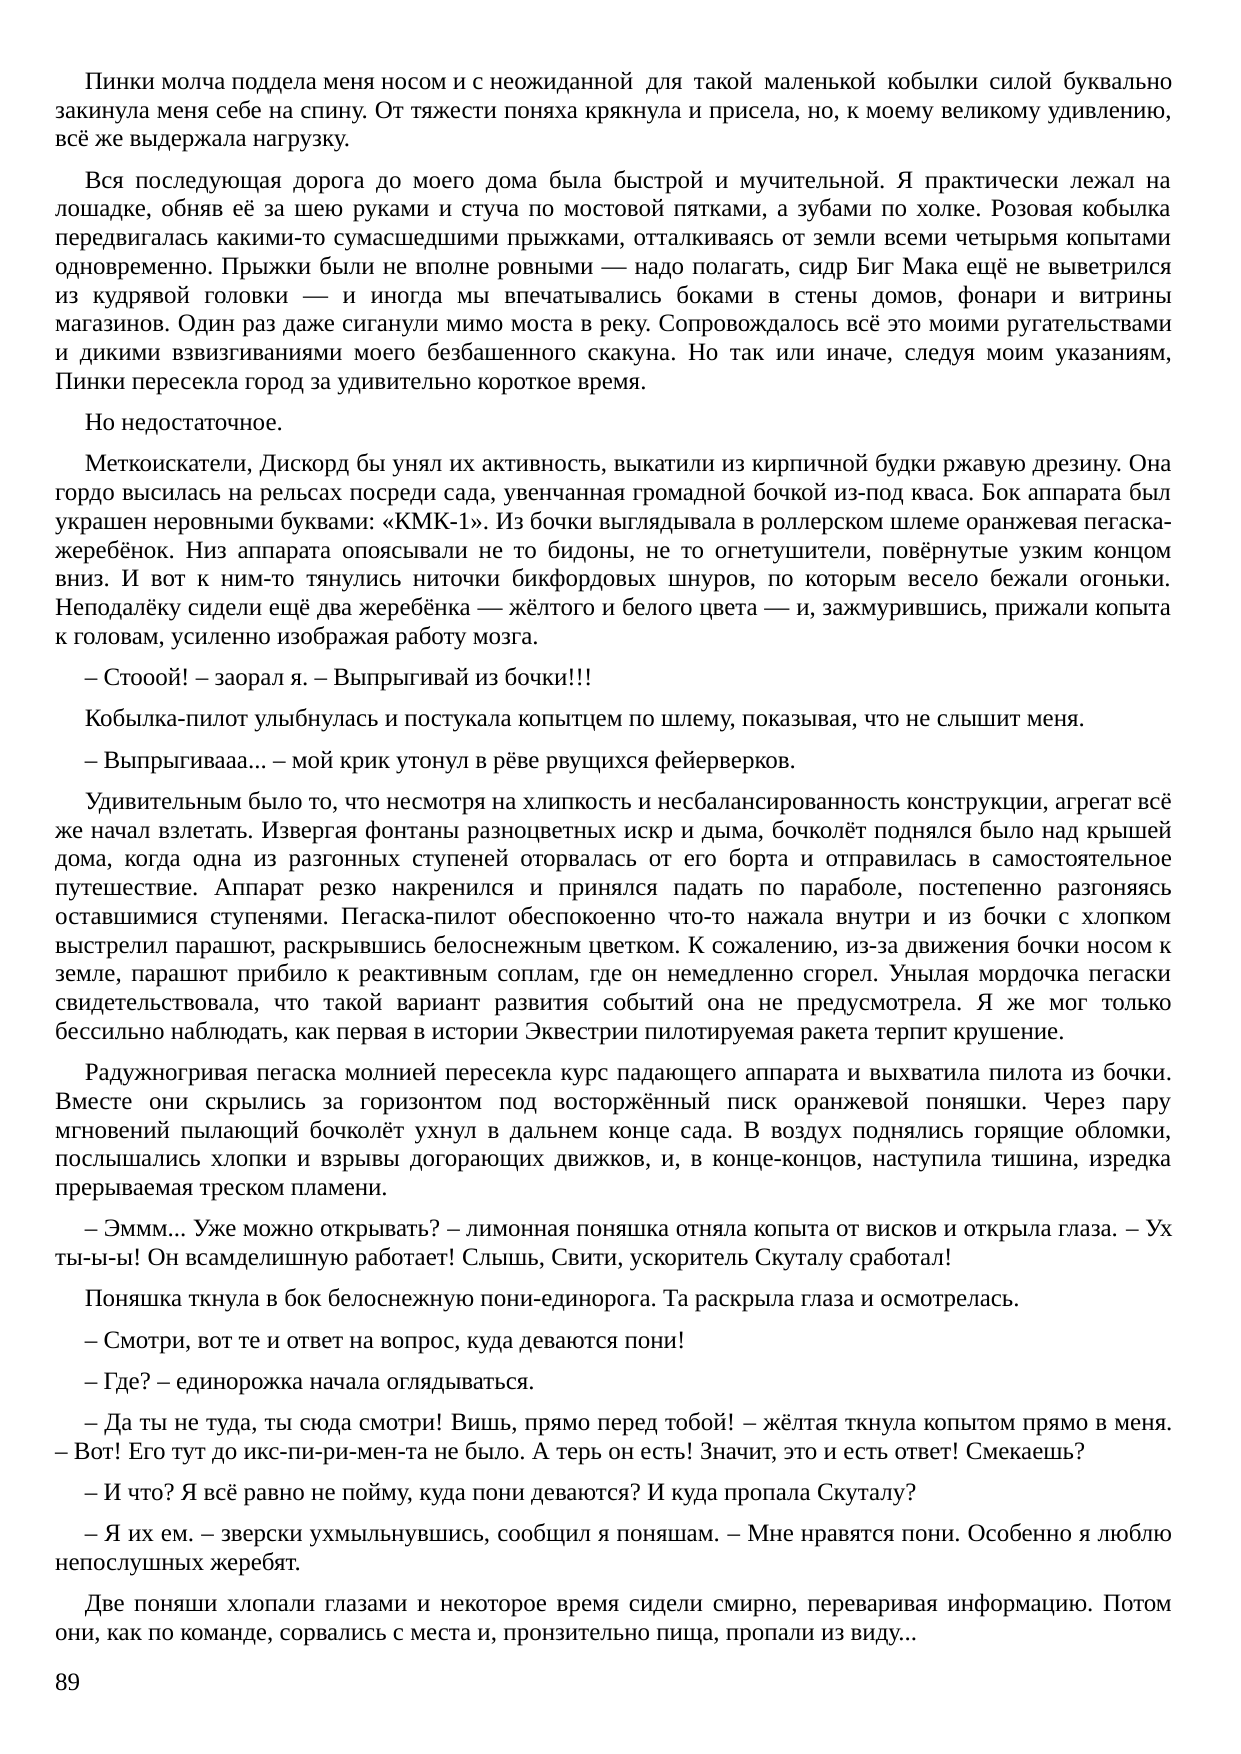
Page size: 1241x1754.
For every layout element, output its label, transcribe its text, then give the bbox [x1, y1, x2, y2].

text Радужногривая пегаска молнией пересекла курс падающего аппарата и выхватила пилота из бочки. Вместе они скрылись за горизонтом под восторжённый писк оранжевой поняшки. Через пару мгновений пылающий бочколёт ухнул в дальнем конце сада. В воздух поднялись горящие обломки, послышались хлопки и взрывы догорающих движков, и, в конце-концов, наступила тишина, изредка прерываемая треском пламени. [55, 1057, 1173, 1201]
text Удивительным было то, что несмотря на хлипкость и несбалансированность конструкции, агрегат всё же начал взлетать. Извергая фонтаны разноцветных искр и дыма, бочколёт поднялся было над крышей дома, когда одна из разгонных ступеней оторвалась от его борта и отправилась в самостоятельное путешествие. Аппарат резко накренился и принялся падать по параболе, постепенно разгоняясь оставшимися ступенями. Пегаска-пилот обеспокоенно что-то нажала внутри и из бочки с хлопком выстрелил парашют, раскрывшись белоснежным цветком. К сожалению, из-за движения бочки носом к земле, парашют прибило к реактивным соплам, где он немедленно сгорел. Унылая мордочка пегаски свидетельствовала, что такой вариант развития событий она не предусмотрела. Я же мог только бессильно наблюдать, как первая в истории Эквестрии пилотируемая ракета терпит крушение. [55, 786, 1173, 1045]
text Две поняши хлопали глазами и некоторое время сидели смирно, переваривая информацию. Потом они, как по команде, сорвались с места и, пронзительно пища, пропали из виду... [55, 1588, 1173, 1646]
text – Эммм... Уже можно открывать? – лимонная поняшка отняла копыта от висков и открыла глаза. – Ух ты-ы-ы! Он всамделишную работает! Слышь, Свити, ускоритель Скуталу сработал! [55, 1213, 1173, 1271]
text – Стооой! – заорал я. – Выпрыгивай из бочки!!! [55, 662, 1173, 691]
text – И что? Я всё равно не пойму, куда пони деваются? И куда пропала Скуталу? [55, 1477, 1173, 1506]
text Поняшка ткнула в бок белоснежную пони-единорога. Та раскрыла глаза и осмотрелась. [55, 1283, 1173, 1312]
text – Смотри, вот те и ответ на вопрос, куда деваются пони! [55, 1325, 1173, 1353]
text Меткоискатели, Дискорд бы унял их активность, выкатили из кирпичной будки ржавую дрезину. Она гордо высилась на рельсах посреди сада, увенчанная громадной бочкой из-под кваса. Бок аппарата был украшен неровными буквами: «КМК-1». Из бочки выглядывала в роллерском шлеме оранжевая пегаска-жеребёнок. Низ аппарата опоясывали не то бидоны, не то огнетушители, повёрнутые узким концом вниз. И вот к ним-то тянулись ниточки бикфордовых шнуров, по которым весело бежали огоньки. Неподалёку сидели ещё два жеребёнка — жёлтого и белого цвета — и, зажмурившись, прижали копыта к головам, усиленно изображая работу мозга. [55, 448, 1173, 650]
text Но недостаточное. [55, 407, 1173, 436]
text – Да ты не туда, ты сюда смотри! Вишь, прямо перед тобой! – жёлтая ткнула копытом прямо в меня. – Вот! Его тут до икс-пи-ри-мен-та не было. А терь он есть! Значит, это и есть ответ! Смекаешь? [55, 1407, 1173, 1465]
text Вся последующая дорога до моего дома была быстрой и мучительной. Я практически лежал на лошадке, обняв её за шею руками и стуча по мостовой пятками, а зубами по холке. Розовая кобылка передвигалась какими-то сумасшедшими прыжками, отталкиваясь от земли всеми четырьмя копытами одновременно. Прыжки были не вполне ровными — надо полагать, сидр Биг Мака ещё не выветрился из кудрявой головки — и иногда мы впечатывались боками в стены домов, фонари и витрины магазинов. Один раз даже сиганули мимо моста в реку. Сопровождалось всё это моими ругательствами и дикими взвизгиваниями моего безбашенного скакуна. Но так или иначе, следуя моим указаниям, Пинки пересекла город за удивительно короткое время. [55, 165, 1173, 395]
text – Я их ем. – зверски ухмыльнувшись, сообщил я поняшам. – Мне нравятся пони. Особенно я люблю непослушных жеребят. [55, 1518, 1173, 1576]
text – Где? – единорожка начала оглядываться. [55, 1366, 1173, 1395]
text Кобылка-пилот улыбнулась и постукала копытцем по шлему, показывая, что не слышит меня. [55, 703, 1173, 732]
text Пинки молча поддела меня носом и с неожиданной для такой маленькой кобылки силой буквально закинула меня себе на спину. От тяжести поняха крякнула и присела, но, к моему великому удивлению, всё же выдержала нагрузку. [55, 66, 1173, 152]
text – Выпрыгивааа... – мой крик утонул в рёве рвущихся фейерверков. [55, 745, 1173, 773]
